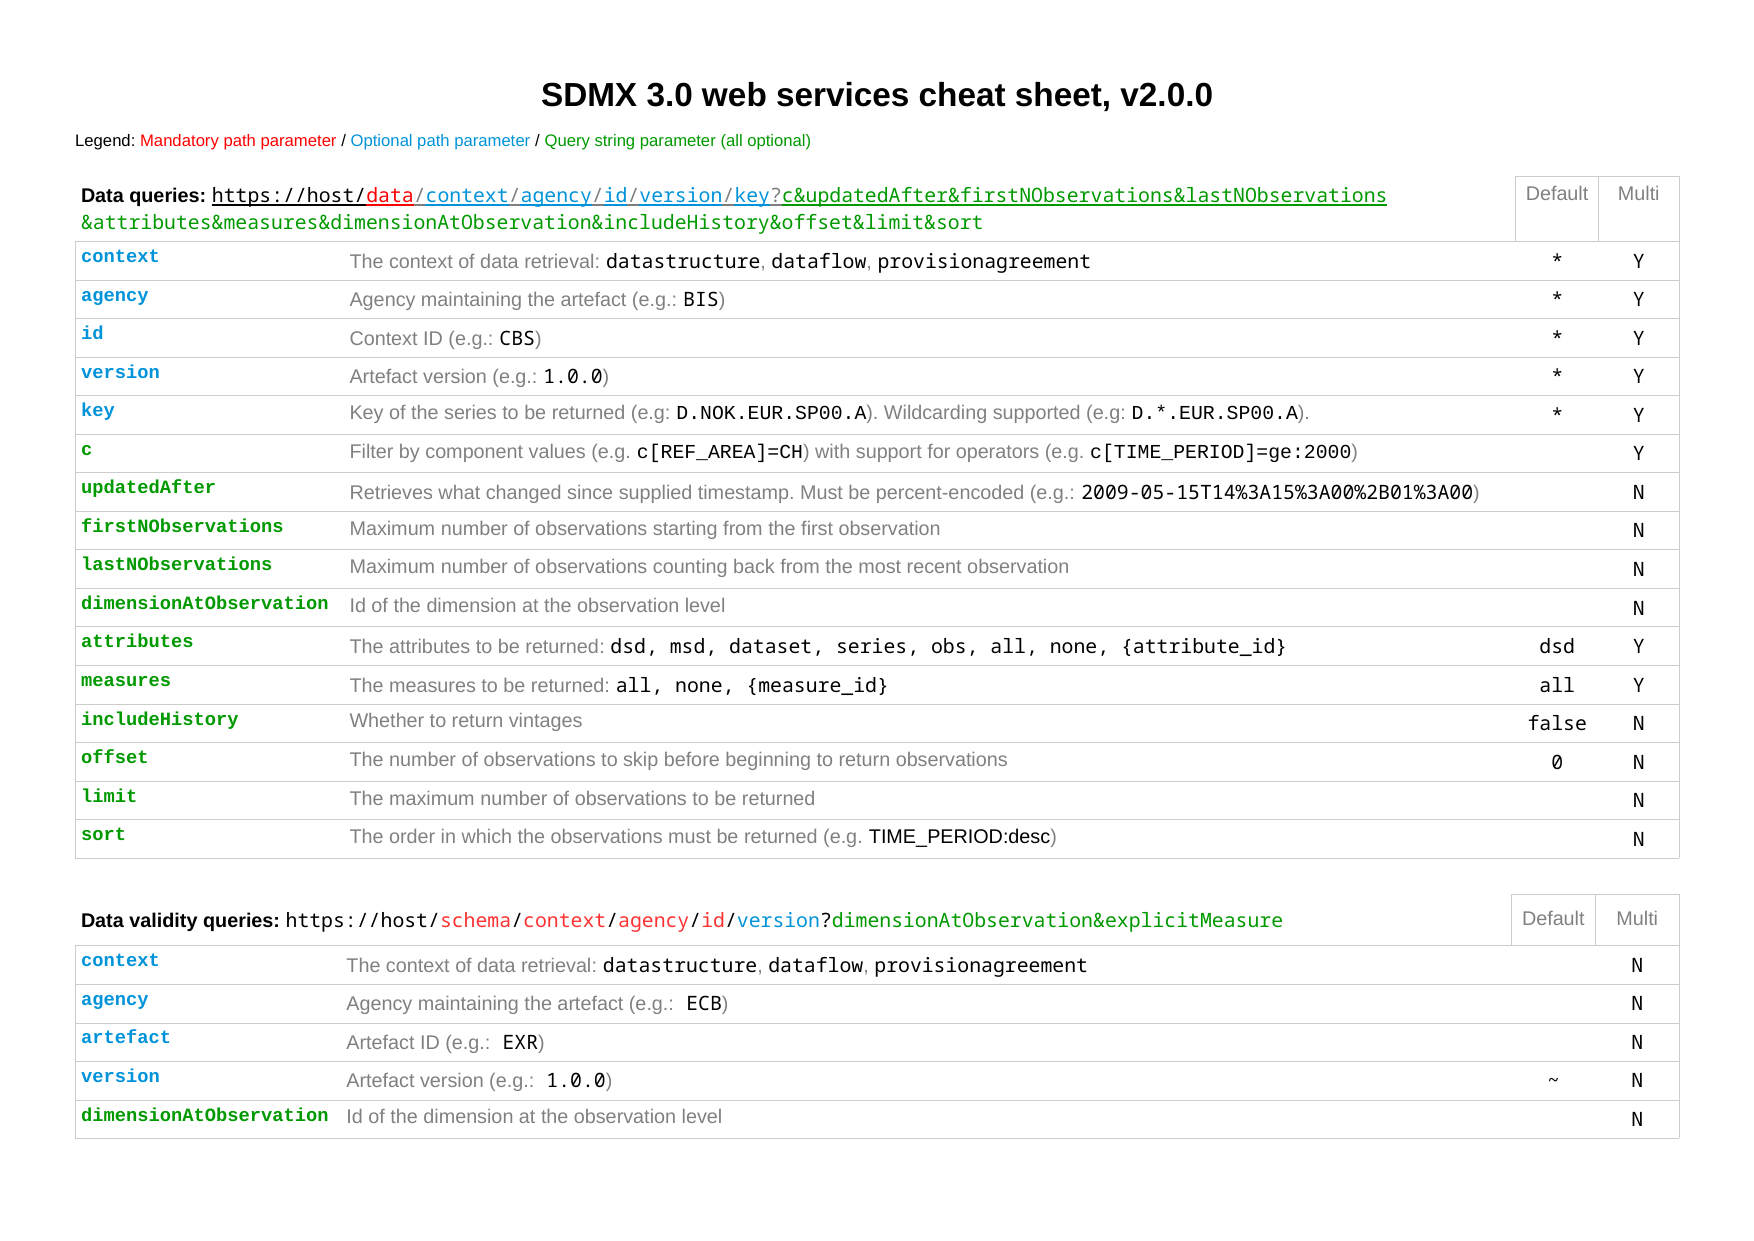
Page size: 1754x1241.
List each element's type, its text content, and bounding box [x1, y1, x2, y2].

table_cell lastNObservations [76, 550, 344, 588]
table_cell N [1598, 512, 1679, 549]
table_cell sort [76, 820, 344, 858]
table_cell context [76, 242, 344, 279]
table_cell 0 [1515, 743, 1598, 781]
table_cell * [1515, 319, 1598, 357]
table_cell N [1598, 473, 1679, 511]
table_cell key [76, 396, 344, 434]
table_cell Id of the dimension at the observation level [344, 589, 1515, 626]
table_cell artefact [76, 1024, 341, 1061]
table_cell [1515, 550, 1598, 588]
table_cell Y [1598, 281, 1679, 318]
table_cell N [1595, 985, 1679, 1022]
table_header Data queries: https://host/data/context/agency/id/version/key?c&updatedAfter&firstNObservations&lastNObservations &attributes&measures&dimensionAtObservation&includeHistory&offset&limit&sort [75, 176, 1515, 241]
table_cell The attributes to be returned: dsd, msd, dataset, series, obs, all, none, {attribute_id} [344, 627, 1515, 665]
table_cell context [76, 946, 341, 984]
table_cell dimensionAtObservation [76, 1101, 341, 1138]
subtitle Legend: Mandatory path parameter / Optional path parameter / Query string parameter (all optional) [75, 131, 1679, 150]
table_cell N [1595, 946, 1679, 984]
title SDMX 3.0 web services cheat sheet, v2.0.0 [75, 75, 1679, 113]
table_cell c [76, 435, 344, 472]
table_cell Artefact version (e.g.: 1.0.0) [344, 358, 1515, 395]
table_cell Y [1598, 242, 1679, 279]
table_cell Maximum number of observations counting back from the most recent observation [344, 550, 1515, 588]
table_header Multi [1596, 895, 1679, 945]
table_cell updatedAfter [76, 473, 344, 511]
table_cell offset [76, 743, 344, 781]
table_cell N [1595, 1024, 1679, 1061]
table_cell [1515, 512, 1598, 549]
table_cell [1515, 473, 1598, 511]
table_cell false [1515, 705, 1598, 742]
table_cell Y [1598, 358, 1679, 395]
table_cell Artefact version (e.g.: 1.0.0) [341, 1062, 1511, 1099]
table_cell limit [76, 782, 344, 819]
table_cell * [1515, 281, 1598, 318]
table_cell Y [1598, 627, 1679, 665]
table_cell The context of data retrieval: datastructure, dataflow, provisionagreement [344, 242, 1515, 279]
table_cell [1511, 1024, 1595, 1061]
table_cell N [1598, 550, 1679, 588]
table_cell Agency maintaining the artefact (e.g.: ECB) [341, 985, 1511, 1022]
table_cell agency [76, 985, 341, 1022]
table_cell id [76, 319, 344, 357]
table_cell N [1598, 820, 1679, 858]
table_cell N [1598, 743, 1679, 781]
table_cell version [76, 1062, 341, 1099]
table_cell Y [1598, 319, 1679, 357]
table_cell N [1598, 782, 1679, 819]
table_cell Agency maintaining the artefact (e.g.: BIS) [344, 281, 1515, 318]
table_cell version [76, 358, 344, 395]
table_cell Y [1598, 666, 1679, 703]
table_cell N [1598, 705, 1679, 742]
table_cell The maximum number of observations to be returned [344, 782, 1515, 819]
table_cell * [1515, 242, 1598, 279]
table_cell measures [76, 666, 344, 703]
table_header Default [1512, 895, 1595, 945]
table_cell [1515, 782, 1598, 819]
table_cell [1515, 820, 1598, 858]
table_cell The order in which the observations must be returned (e.g. TIME_PERIOD:desc) [344, 820, 1515, 858]
table_cell Context ID (e.g.: CBS) [344, 319, 1515, 357]
table_cell includeHistory [76, 705, 344, 742]
table_cell [1511, 946, 1595, 984]
table_header Default [1516, 177, 1598, 241]
table_cell Filter by component values (e.g. c[REF_AREA]=CH) with support for operators (e.g. c[TIME_PERIOD]=ge:2000) [344, 435, 1515, 472]
table_cell Y [1598, 396, 1679, 434]
table_cell [1515, 589, 1598, 626]
table_cell dsd [1515, 627, 1598, 665]
table_cell Whether to return vintages [344, 705, 1515, 742]
table_header Multi [1599, 177, 1679, 241]
table_cell [1515, 435, 1598, 472]
table_cell The number of observations to skip before beginning to return observations [344, 743, 1515, 781]
table_cell Artefact ID (e.g.: EXR) [341, 1024, 1511, 1061]
table_cell N [1595, 1101, 1679, 1138]
table_cell * [1515, 396, 1598, 434]
table_cell ~ [1511, 1062, 1595, 1099]
table_cell agency [76, 281, 344, 318]
table_cell Maximum number of observations starting from the first observation [344, 512, 1515, 549]
table_cell Y [1598, 435, 1679, 472]
table_cell The context of data retrieval: datastructure, dataflow, provisionagreement [341, 946, 1511, 984]
table_cell attributes [76, 627, 344, 665]
table_cell N [1595, 1062, 1679, 1099]
table_cell Id of the dimension at the observation level [341, 1101, 1511, 1138]
table_cell [1511, 985, 1595, 1022]
table_cell dimensionAtObservation [76, 589, 344, 626]
table_cell Retrieves what changed since supplied timestamp. Must be percent-encoded (e.g.: 2009-05-15T14%3A15%3A00%2B01%3A00) [344, 473, 1515, 511]
table_cell The measures to be returned: all, none, {measure_id} [344, 666, 1515, 703]
table_cell N [1598, 589, 1679, 626]
table_cell all [1515, 666, 1598, 703]
table_cell * [1515, 358, 1598, 395]
table_header Data validity queries: https://host/schema/context/agency/id/version?dimensionAtObservation&explicitMeasure [75, 894, 1511, 945]
table_cell Key of the series to be returned (e.g: D.NOK.EUR.SP00.A). Wildcarding supported (e.g: D.*.EUR.SP00.A). [344, 396, 1515, 434]
table_cell [1511, 1101, 1595, 1138]
table_cell firstNObservations [76, 512, 344, 549]
